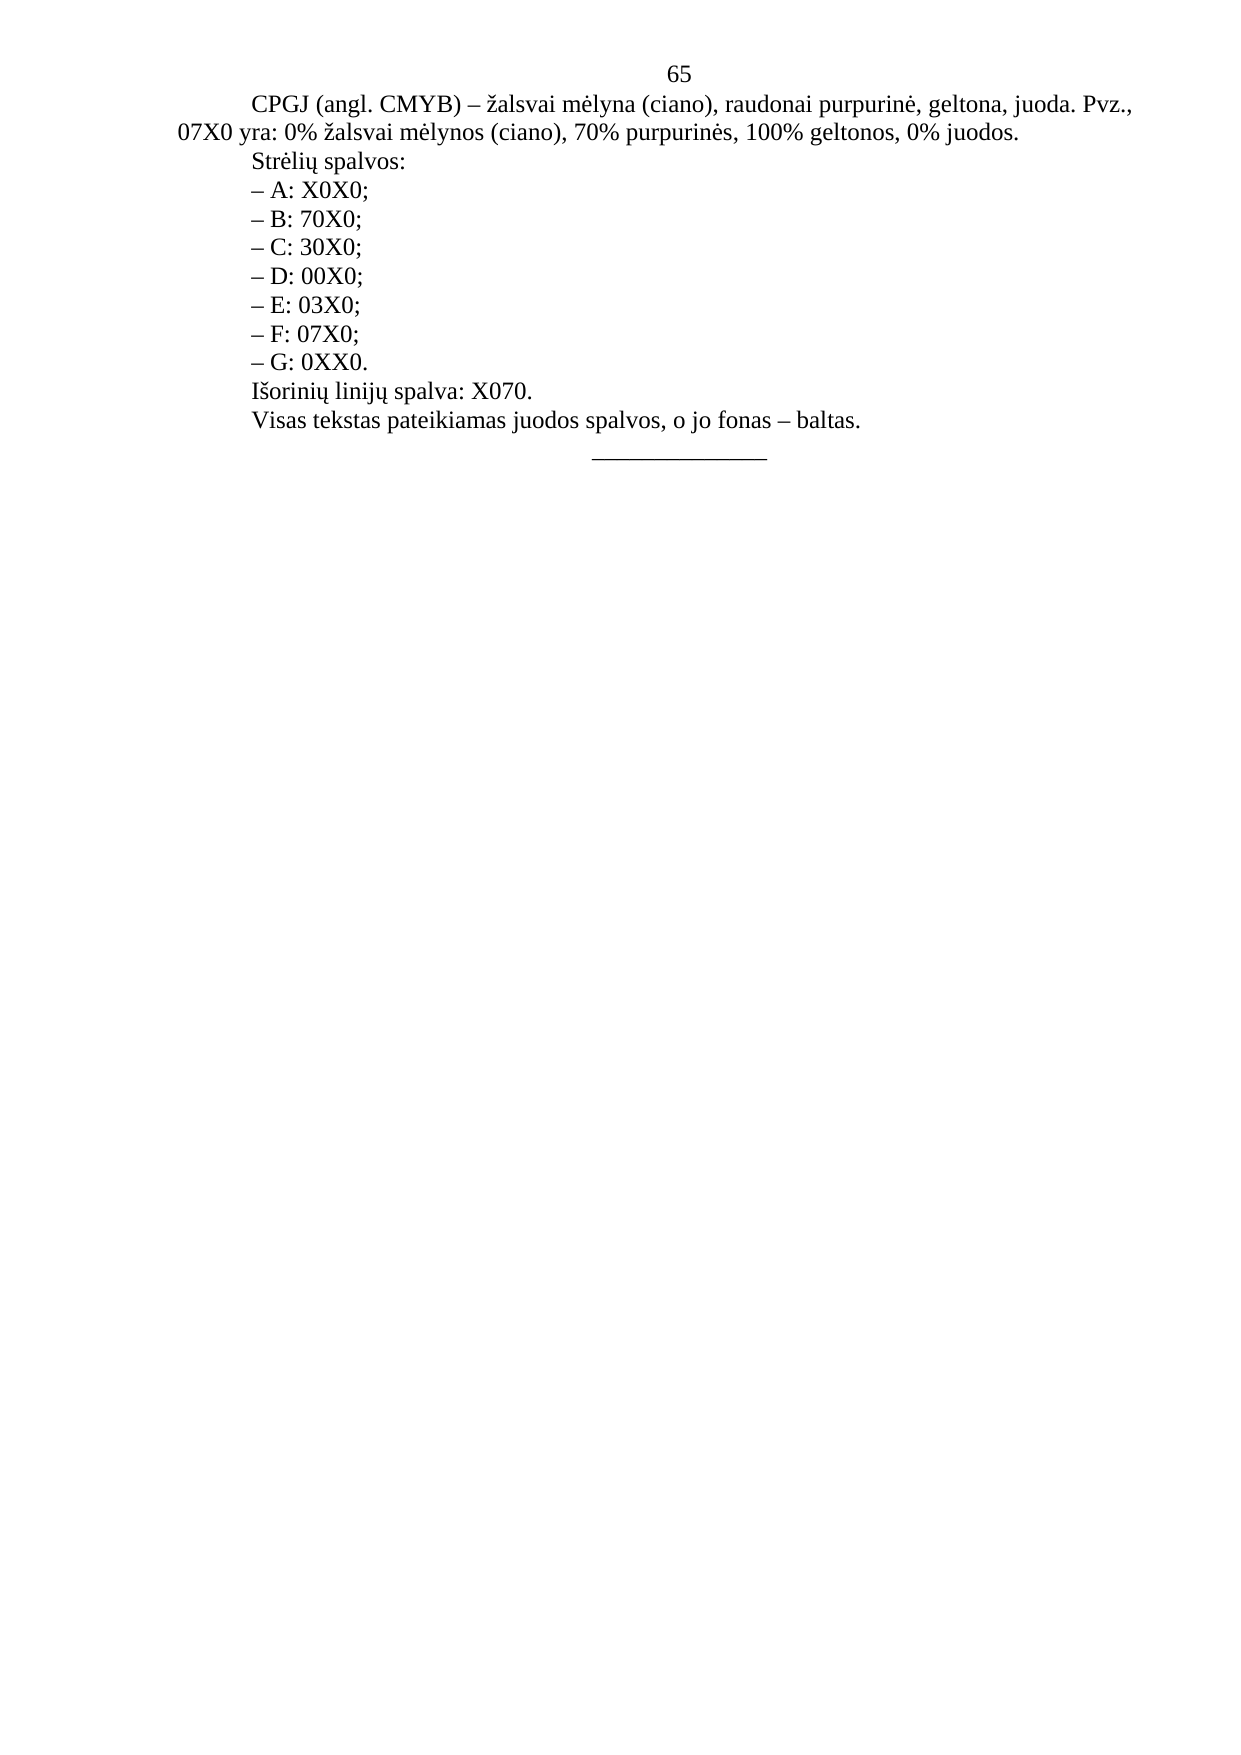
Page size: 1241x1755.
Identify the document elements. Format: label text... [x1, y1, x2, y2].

text ______________ [177, 434, 1181, 462]
text – F: 07X0; [177, 319, 1181, 347]
text – D: 00X0; [177, 261, 1181, 290]
text – C: 30X0; [177, 232, 1181, 261]
text – A: X0X0; [177, 175, 1181, 204]
text Strėlių spalvos: [177, 146, 1181, 175]
text – B: 70X0; [177, 204, 1181, 232]
text – E: 03X0; [177, 290, 1181, 319]
text Visas tekstas pateikiamas juodos spalvos, o jo fonas – baltas. [177, 405, 1181, 434]
text Išorinių linijų spalva: X070. [177, 376, 1181, 405]
text – G: 0XX0. [177, 347, 1181, 376]
text CPGJ (angl. CMYB) – žalsvai mėlyna (ciano), raudonai purpurinė, geltona, juoda. Pvz., 07X0 yra: 0% žalsvai mėlynos (ciano), 70% purpurinės, 100% geltonos, 0% juodos. [177, 89, 1181, 146]
